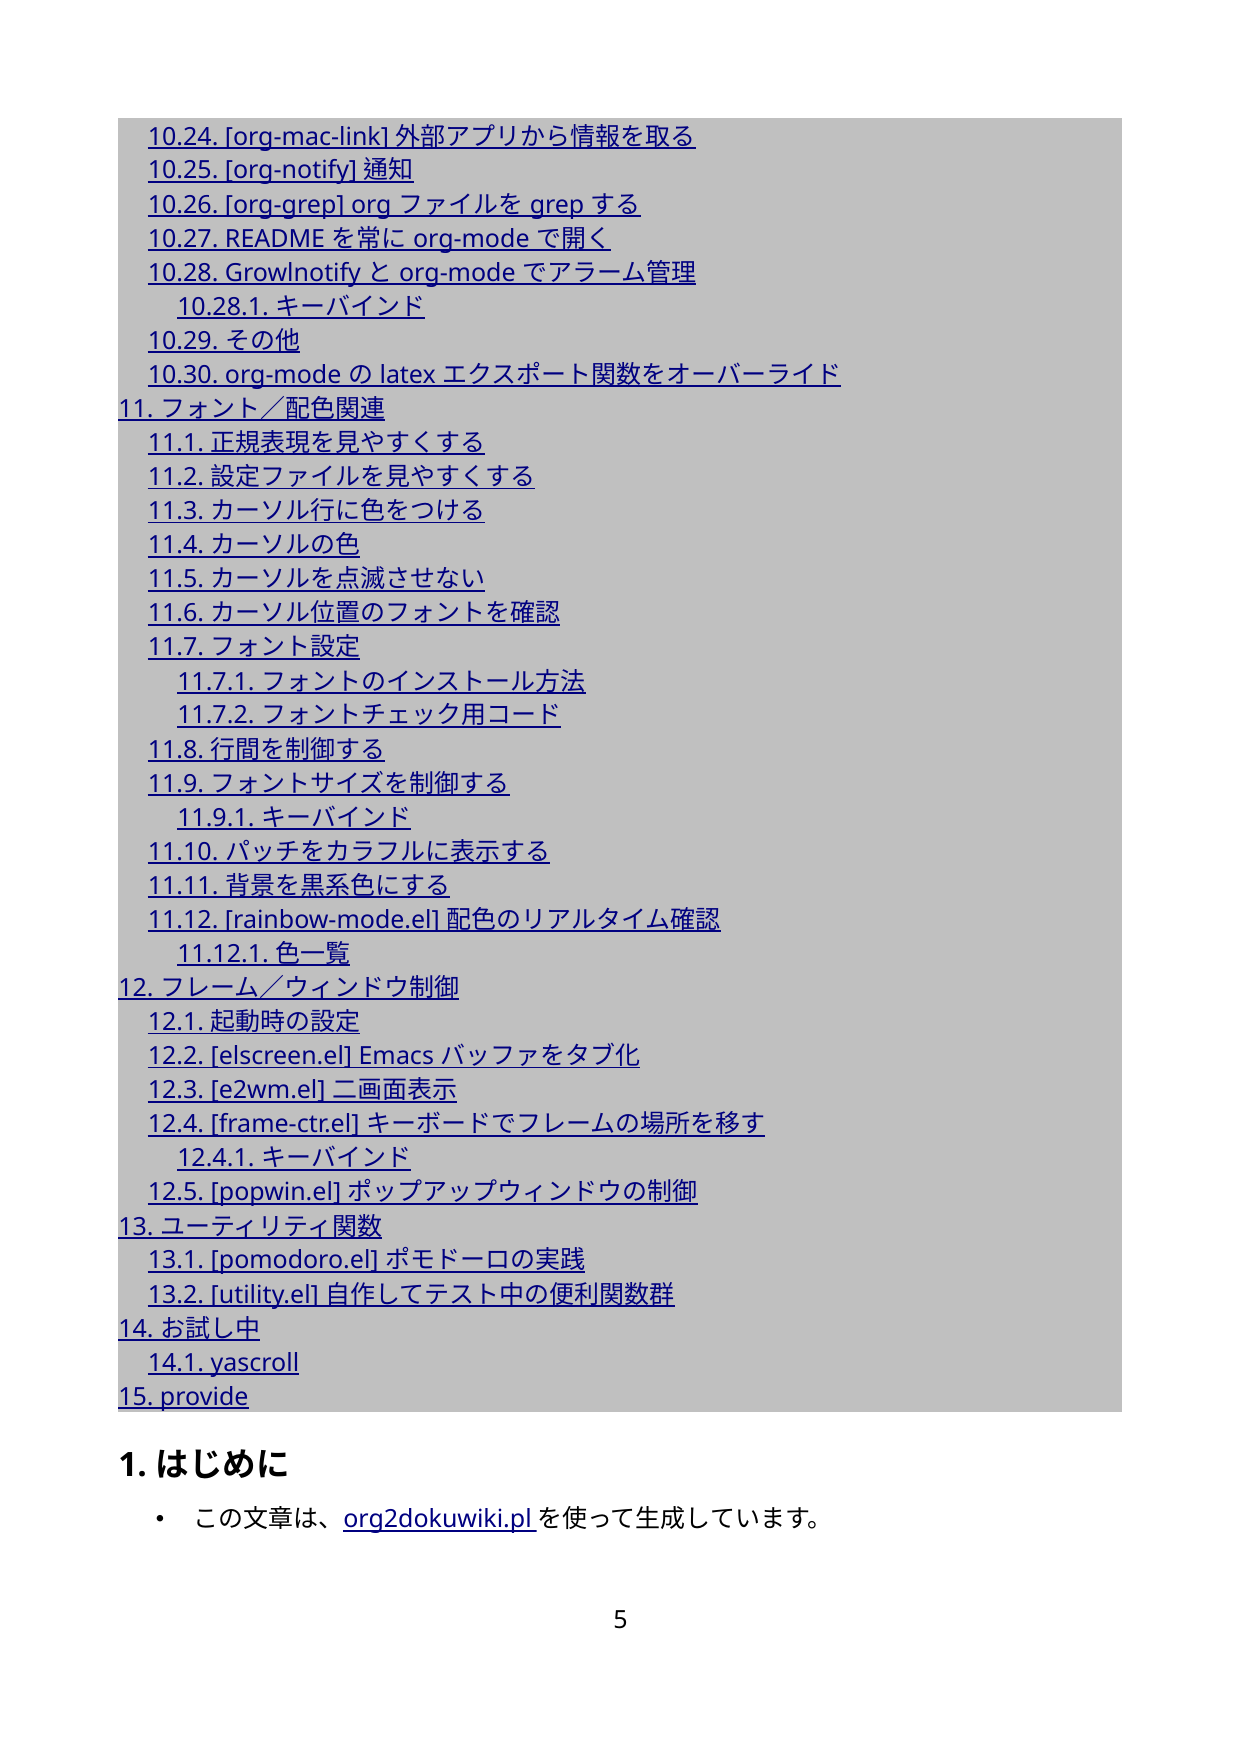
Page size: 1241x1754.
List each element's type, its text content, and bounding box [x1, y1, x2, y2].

text 11.2. 設定ファイルを見やすくする [148, 459, 1122, 493]
text 11.1. 正規表現を見やすくする [148, 425, 1122, 459]
text 11.11. 背景を黒系色にする [148, 867, 1122, 902]
text 11.6. カーソル位置のフォントを確認 [148, 595, 1122, 629]
text 10.28. Growlnotify と org-mode でアラーム管理 [148, 254, 1122, 288]
text 10.26. [org-grep] org ファイルを grep する [148, 186, 1122, 220]
text 15. provide [118, 1378, 1122, 1412]
text 13.2. [utility.el] 自作してテスト中の便利関数群 [148, 1276, 1122, 1310]
text 10.28.1. キーバインド [177, 288, 1122, 322]
text 11.10. パッチをカラフルに表示する [148, 833, 1122, 867]
text 12.5. [popwin.el] ポップアップウィンドウの制御 [148, 1174, 1122, 1208]
text 12. フレーム／ウィンドウ制御 [118, 970, 1122, 1004]
list この文章は、org2dokuwiki.plを使って生成しています。 [156, 1499, 1122, 1535]
text 12.2. [elscreen.el] Emacs バッファをタブ化 [148, 1038, 1122, 1072]
text 10.24. [org-mac-link] 外部アプリから情報を取る [148, 118, 1122, 152]
text 11.12. [rainbow-mode.el] 配色のリアルタイム確認 [148, 902, 1122, 936]
text 11.7. フォント設定 [148, 629, 1122, 663]
text 11.7.1. フォントのインストール方法 [177, 663, 1122, 697]
text 10.30. org-mode の latex エクスポート関数をオーバーライド [148, 357, 1122, 391]
text 12.4. [frame-ctr.el] キーボードでフレームの場所を移す [148, 1106, 1122, 1140]
text 10.27. README を常に org-mode で開く [148, 220, 1122, 254]
text 11.8. 行間を制御する [148, 731, 1122, 765]
text 11.7.2. フォントチェック用コード [177, 697, 1122, 731]
text 10.25. [org-notify] 通知 [148, 152, 1122, 186]
text 10.29. その他 [148, 322, 1122, 357]
text 11. フォント／配色関連 [118, 391, 1122, 425]
text 14.1. yascroll [148, 1344, 1122, 1378]
text 12.4.1. キーバインド [177, 1140, 1122, 1174]
text 14. お試し中 [118, 1310, 1122, 1344]
text 11.9. フォントサイズを制御する [148, 765, 1122, 799]
subtitle はじめに [118, 1437, 1122, 1486]
text 11.5. カーソルを点滅させない [148, 561, 1122, 595]
text 11.12.1. 色一覧 [177, 936, 1122, 970]
text 11.9.1. キーバインド [177, 799, 1122, 833]
text 11.3. カーソル行に色をつける [148, 493, 1122, 527]
text 13.1. [pomodoro.el] ポモドーロの実践 [148, 1242, 1122, 1276]
text 11.4. カーソルの色 [148, 527, 1122, 561]
text 12.1. 起動時の設定 [148, 1004, 1122, 1038]
text 12.3. [e2wm.el] 二画面表示 [148, 1072, 1122, 1106]
text 13. ユーティリティ関数 [118, 1208, 1122, 1242]
